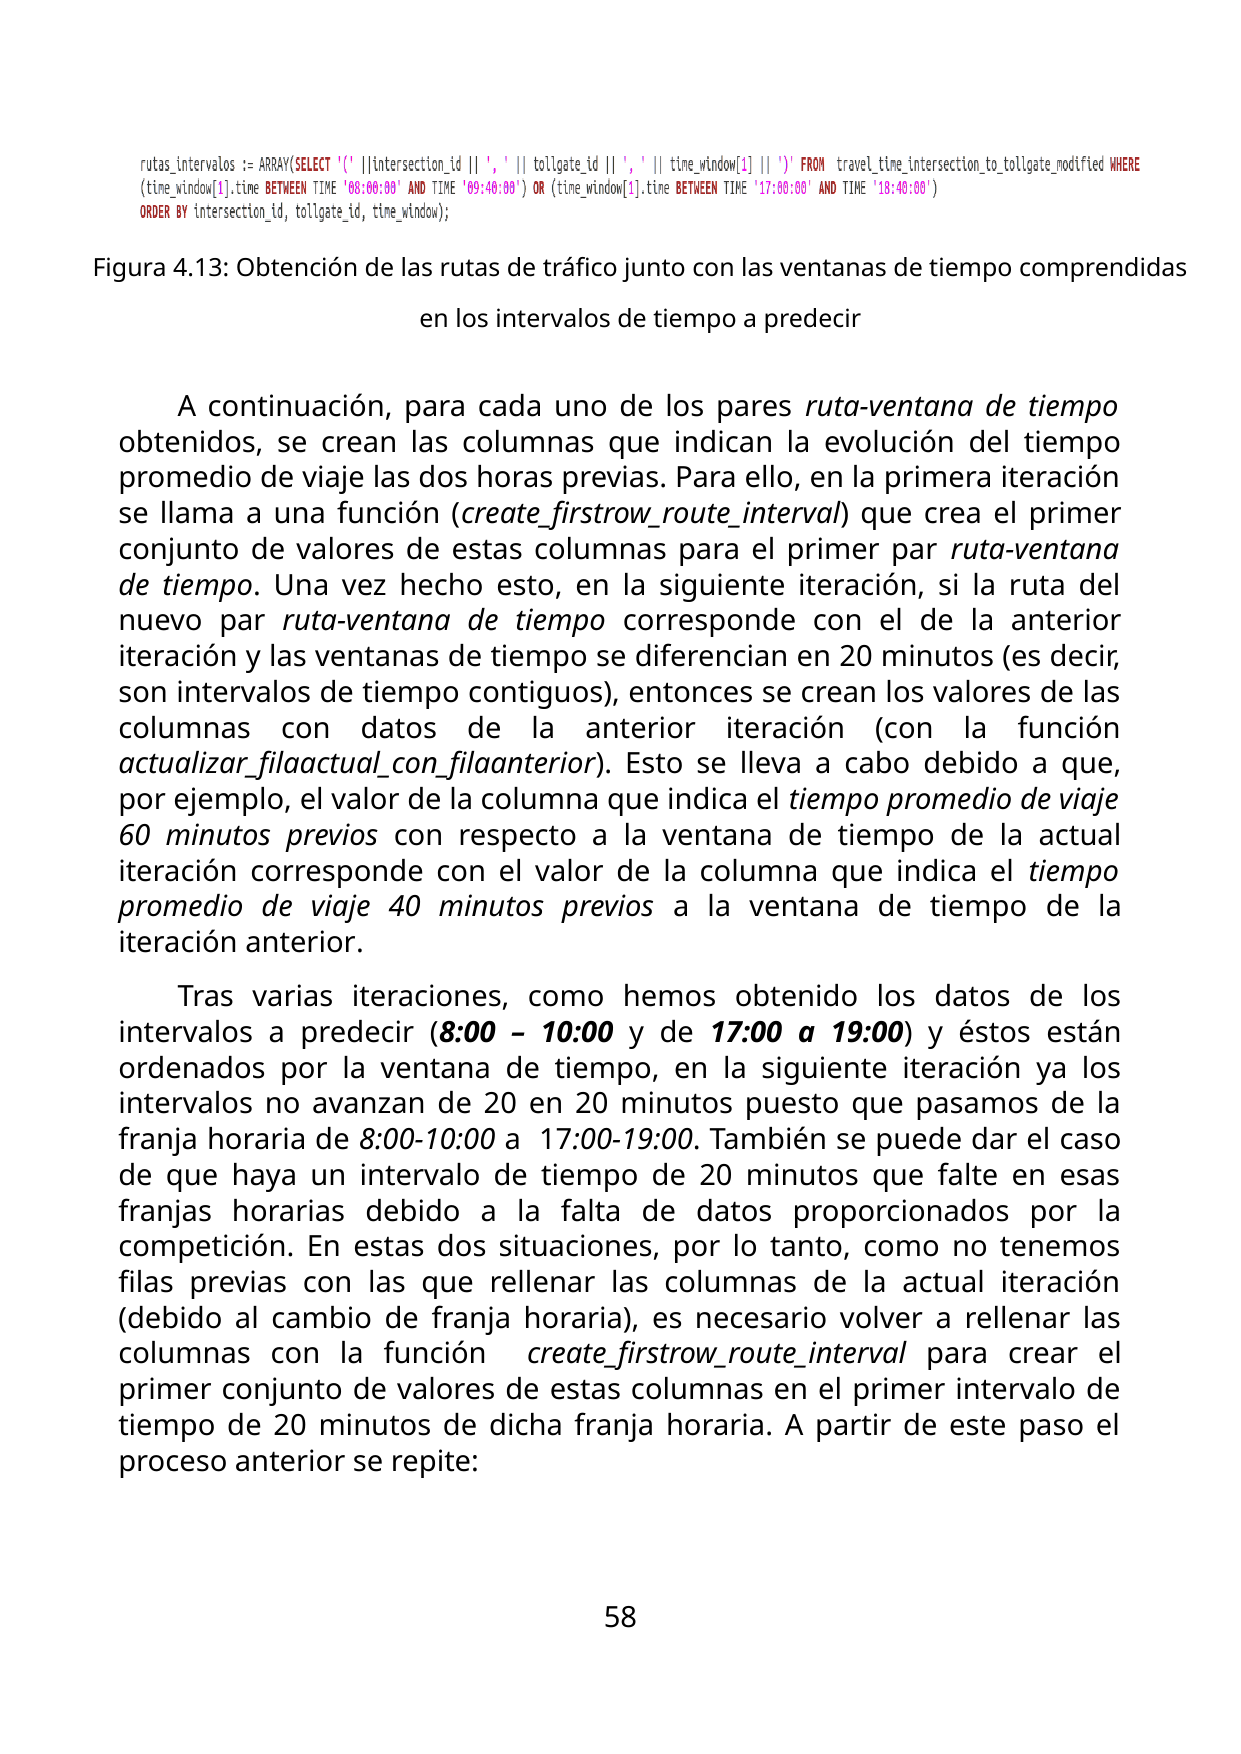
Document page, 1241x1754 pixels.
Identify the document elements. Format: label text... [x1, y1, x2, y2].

picture [138, 142, 1143, 233]
text A continuación, para cada uno de los pares ruta-ventana de tiempo obtenidos, se crean las columnas que indican la evolución del tiempo promedio de viaje las dos horas previas. Para ello, en la primera iteración se llama a una función (create_firstrow_route_interval) que crea el primer conjunto de valores de estas columnas para el primer par ruta-ventana de tiempo. Una vez hecho esto, en la siguiente iteración, si la ruta del nuevo par ruta-ventana de tiempo corresponde con el de la anterior iteración y las ventanas de tiempo se diferencian en 20 minutos (es decir, son intervalos de tiempo contiguos), entonces se crean los valores de las columnas con datos de la anterior iteración (con la función actualizar_filaactual_con_filaanterior). Esto se lleva a cabo debido a que, por ejemplo, el valor de la columna que indica el tiempo promedio de viaje 60 minutos previos con respecto a la ventana de tiempo de la actual iteración corresponde con el valor de la columna que indica el tiempo promedio de viaje 40 minutos previos a la ventana de tiempo de la iteración anterior. [118, 385, 1122, 961]
text Tras varias iteraciones, como hemos obtenido los datos de los intervalos a predecir (8:00 – 10:00 y de 17:00 a 19:00) y éstos están ordenados por la ventana de tiempo, en la siguiente iteración ya los intervalos no avanzan de 20 en 20 minutos puesto que pasamos de la franja horaria de 8:00-10:00 a 17:00-19:00. También se puede dar el caso de que haya un intervalo de tiempo de 20 minutos que falte en esas franjas horarias debido a la falta de datos proporcionados por la competición. En estas dos situaciones, por lo tanto, como no tenemos filas previas con las que rellenar las columnas de la actual iteración (debido al cambio de franja horaria), es necesario volver a rellenar las columnas con la función create_firstrow_route_interval para crear el primer conjunto de valores de estas columnas en el primer intervalo de tiempo de 20 minutos de dicha franja horaria. A partir de este paso el proceso anterior se repite: [118, 976, 1122, 1480]
text Figura 4.13: Obtención de las rutas de tráfico junto con las ventanas de tiempo comprendidas en los intervalos de tiempo a predecir [92, 143, 1188, 335]
